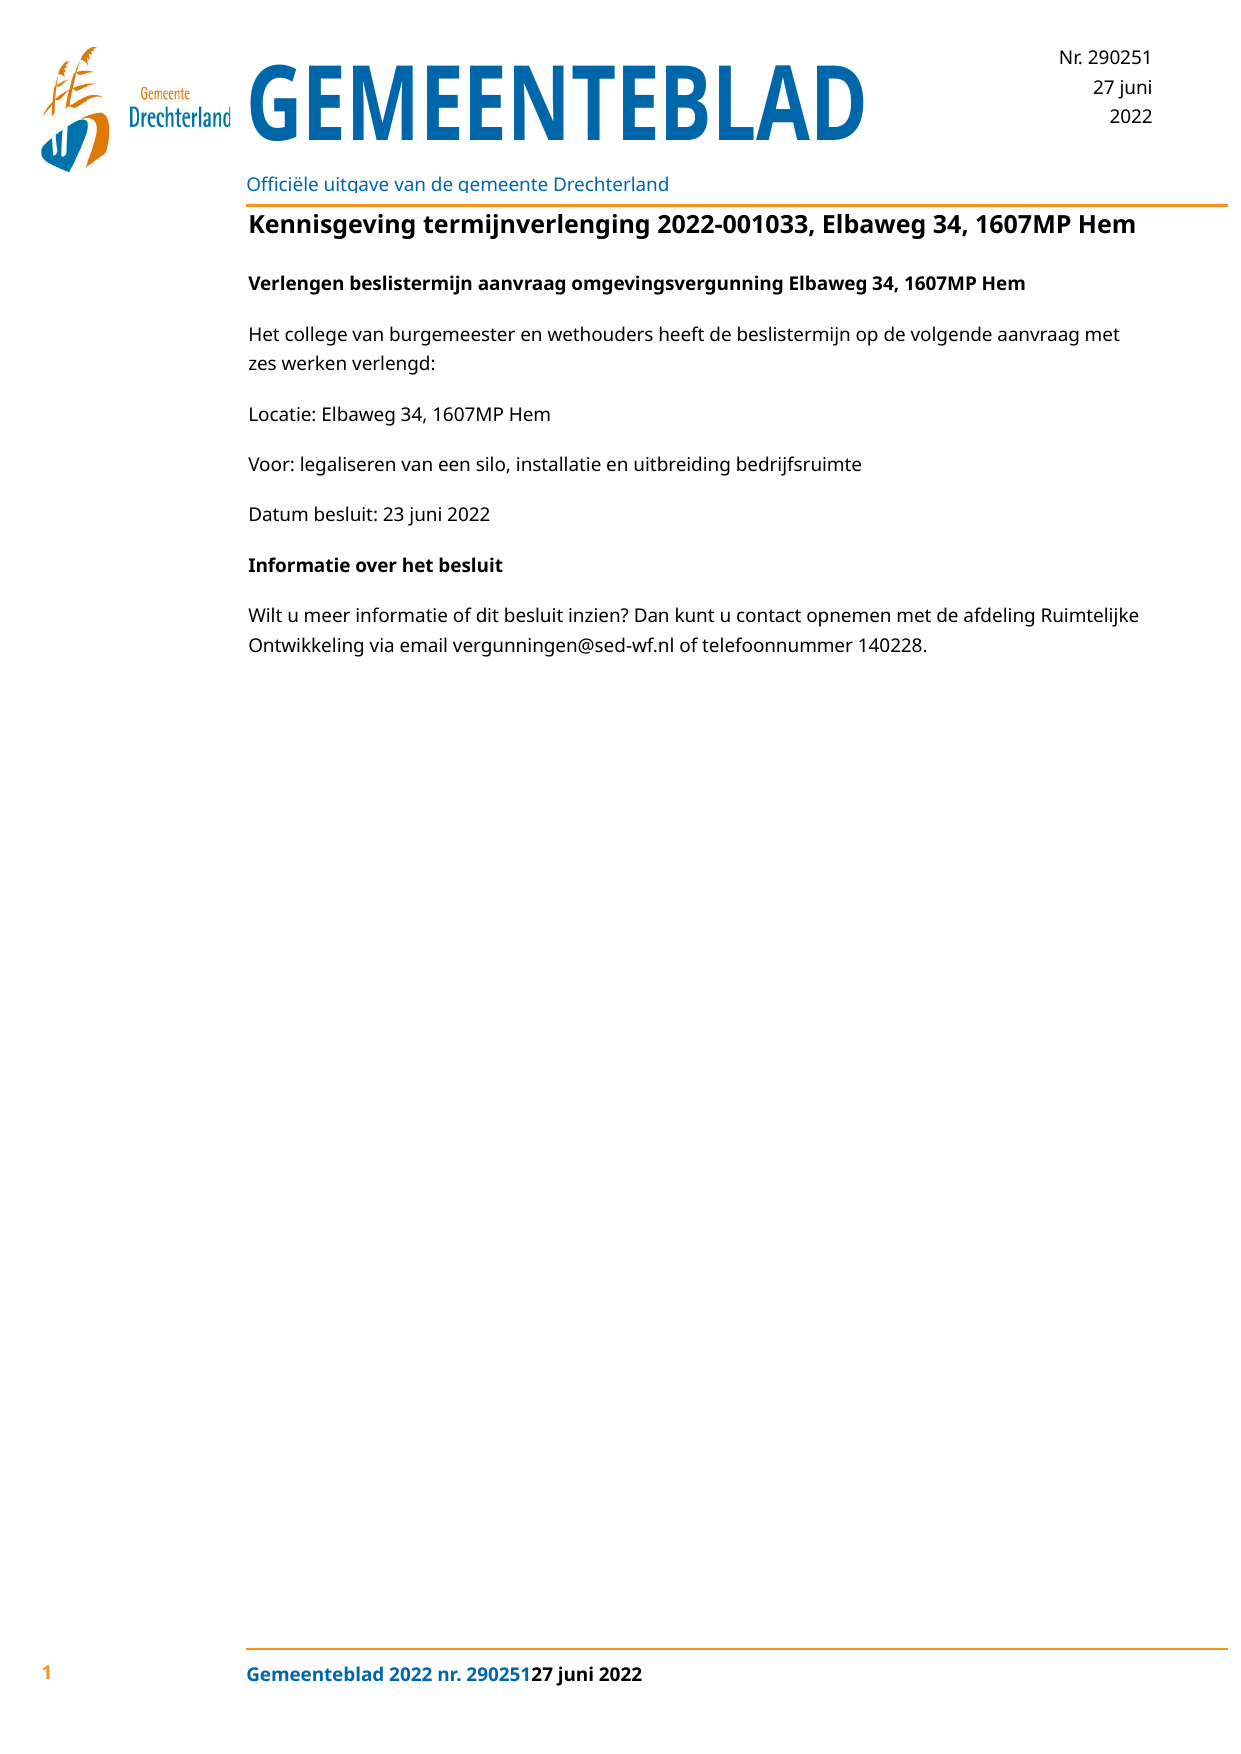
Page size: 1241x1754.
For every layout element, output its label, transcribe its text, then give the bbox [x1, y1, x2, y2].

text Kennisgeving termijnverlenging 2022-001033, Elbaweg 34, 1607MP Hem [248, 207, 1152, 241]
picture [226, 115, 231, 124]
text Informatie over het besluit [248, 552, 1152, 578]
text Datum besluit: 23 juni 2022 [248, 502, 1152, 527]
text Wilt u meer informatie of dit besluit inzien? Dan kunt u contact opnemen met de afdeling Ruimtelijke Ontwikkeling via email vergunningen@sed-wf.nl of telefoonnummer 140228. [248, 602, 1152, 658]
text Locatie: Elbaweg 34, 1607MP Hem [248, 401, 1152, 426]
picture [41, 158, 64, 172]
text Voor: legaliseren van een silo, installatie en uitbreiding bedrijfsruimte [248, 451, 1152, 477]
text Het college van burgemeester en wethouders heeft de beslistermijn op de volgende aanvraag met zes werken verlengd: [248, 321, 1152, 376]
text Verlengen beslistermijn aanvraag omgevingsvergunning Elbaweg 34, 1607MP Hem [248, 270, 1152, 296]
picture [41, 47, 231, 172]
